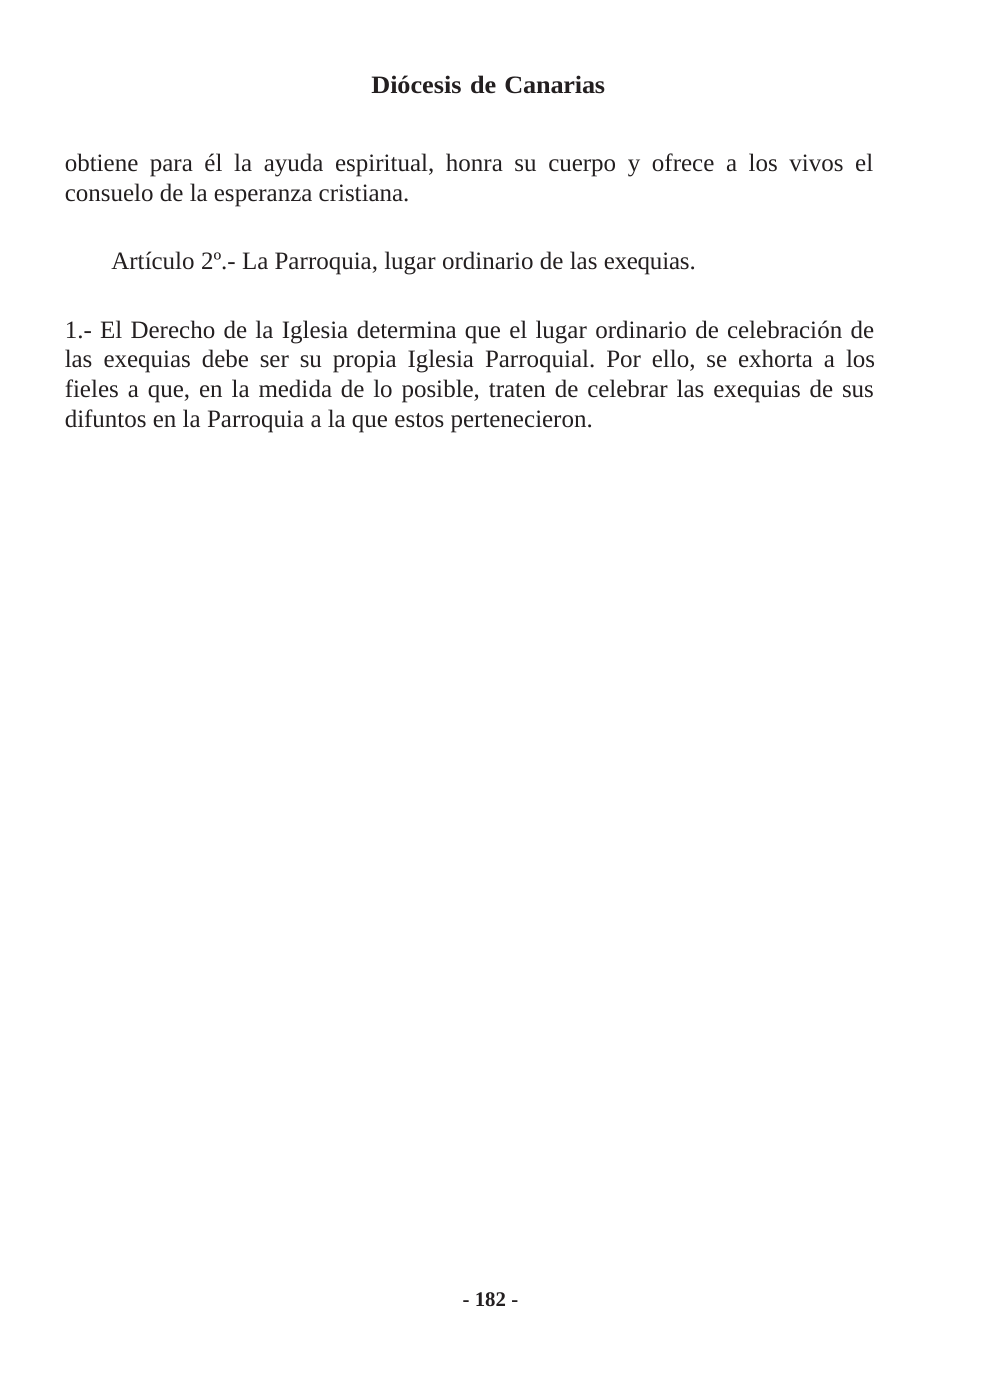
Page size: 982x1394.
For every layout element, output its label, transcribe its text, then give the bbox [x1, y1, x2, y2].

text obtiene para él la ayuda espiritual, honra su cuerpo y ofrece a los vivos el consuelo de la esperanza cristiana. [64, 148, 875, 207]
text 1.- El Derecho de la Iglesia determina que el lugar ordinario de celebración de las exequias debe ser su propia Iglesia Parroquial. Por ello, se exhorta a los fieles a que, en la medida de lo posible, traten de celebrar las exequias de sus difuntos en la Parroquia a la que estos pertenecieron. [64, 315, 875, 432]
text Artículo 2º.- La Parroquia, lugar ordinario de las exequias. [111, 246, 917, 275]
